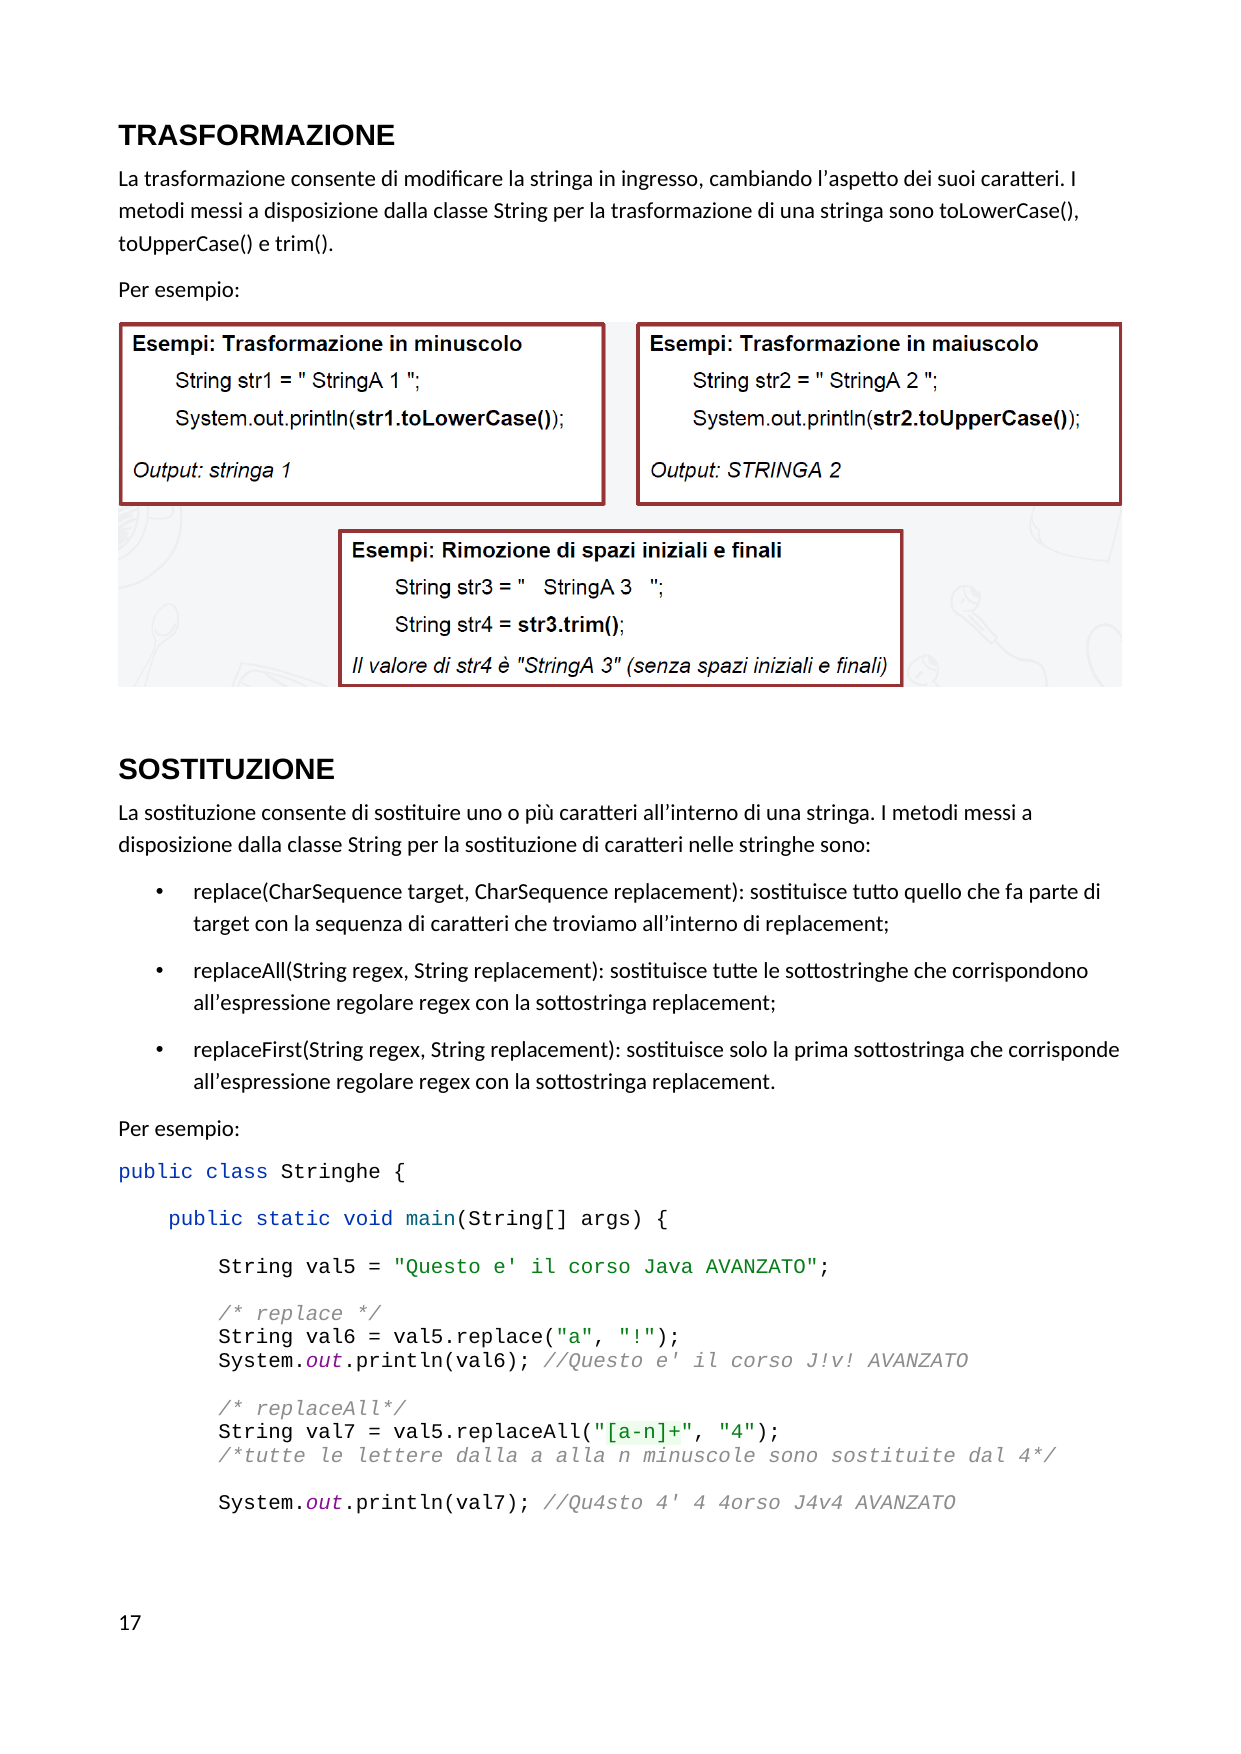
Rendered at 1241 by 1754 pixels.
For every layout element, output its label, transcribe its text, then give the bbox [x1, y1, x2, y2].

list replace(CharSequence target, CharSequence replacement): sostituisce tutto quello che fa parte di target con la sequenza di caratteri che troviamo all’interno di replacement; [156, 877, 1122, 938]
text Per esempio: [118, 276, 1122, 303]
text [118, 1516, 1122, 1563]
subtitle SOSTITUZIONE [118, 752, 1122, 786]
list replaceFirst(String regex, String replacement): sostituisce solo la prima sottostringa che corrisponde all’espressione regolare regex con la sottostringa replacement. [156, 1035, 1122, 1096]
text public class Stringhe { public static void main(String[] args) { String val5 = "Questo e' il corso Java AVANZATO"; /* replace */ String val6 = val5.replace("a", "!"); System.out.println(val6); //Questo e' il corso J!v! AVANZATO /* replaceAll*/ String val7 = val5.replaceAll("[a-n]+", "4"); [118, 1161, 1122, 1445]
subtitle TRASFORMAZIONE [118, 118, 1122, 152]
text La sostituzione consente di sostituire uno o più caratteri all’interno di una stringa. I metodi messi a disposizione dalla classe String per la sostituzione di caratteri nelle stringhe sono: [118, 798, 1122, 859]
text System.out.println(val7); //Qu4sto 4' 4 4orso J4v4 AVANZATO [118, 1468, 1122, 1516]
text La trasformazione consente di modificare la stringa in ingresso, cambiando l’aspetto dei suoi caratteri. I metodi messi a disposizione dalla classe String per la trasformazione di una stringa sono toLowerCase(), toUpperCase() e trim(). [118, 164, 1122, 257]
text /*tutte le lettere dalla a alla n minuscole sono sostituite dal 4*/ [118, 1445, 1122, 1468]
text Per esempio: [118, 1114, 1122, 1142]
list replaceAll(String regex, String replacement): sostituisce tutte le sottostringhe che corrispondono all’espressione regolare regex con la sottostringa replacement; [156, 956, 1122, 1017]
picture [118, 322, 1123, 687]
